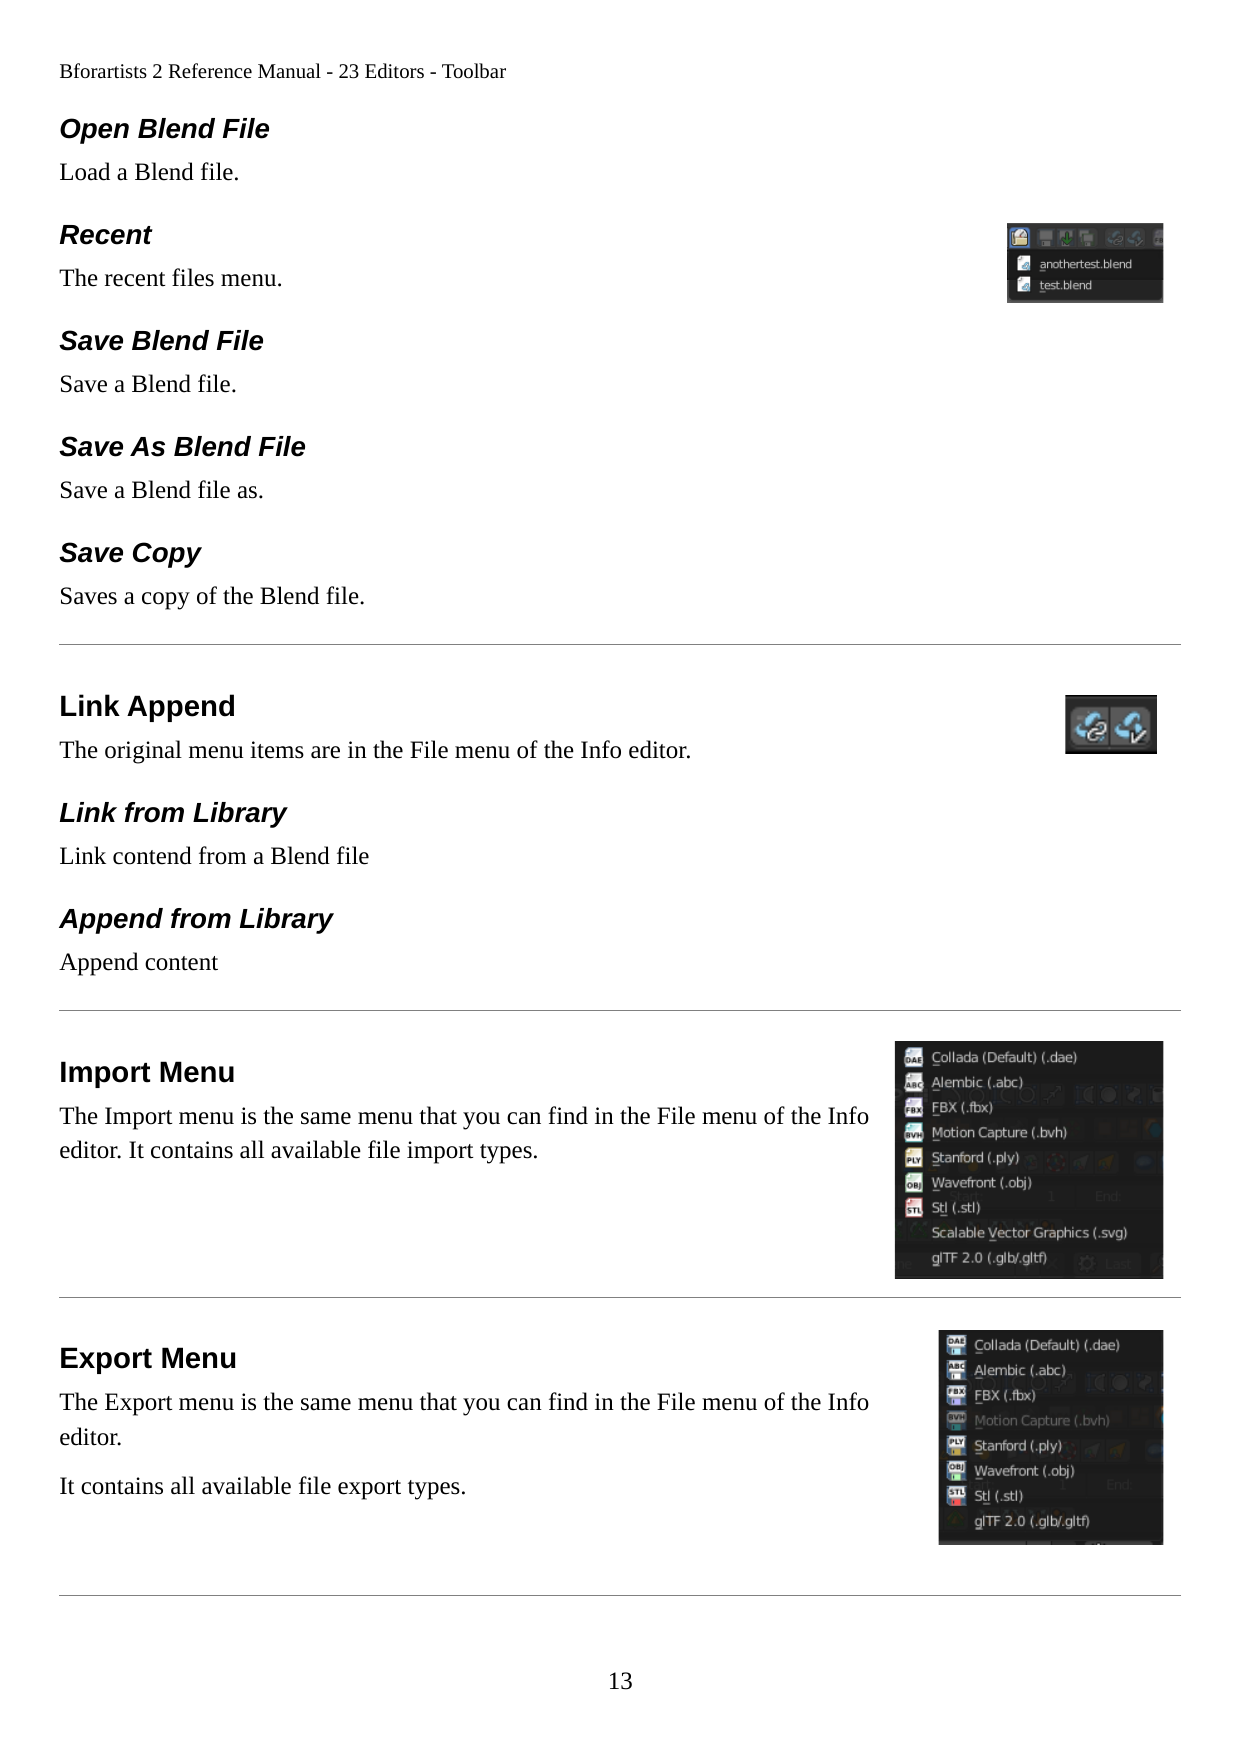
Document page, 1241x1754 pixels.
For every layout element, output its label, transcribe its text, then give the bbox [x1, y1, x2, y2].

subtitle Link Append [59, 688, 1181, 722]
picture [1065, 695, 1157, 754]
text Link contend from a Blend file [59, 841, 1181, 869]
text Append content [59, 947, 1181, 975]
subtitle Save Blend File [59, 324, 1181, 356]
text Saves a copy of the Blend file. [59, 581, 1181, 609]
text The Import menu is the same menu that you can find in the File menu of the Info editor. It contains all available file import types. [59, 1101, 894, 1164]
subtitle Link from Library [59, 796, 1181, 828]
subtitle Open Blend File [59, 113, 1181, 144]
subtitle Append from Library [59, 902, 1181, 934]
text Save a Blend file as. [59, 475, 1181, 503]
picture [1007, 223, 1164, 303]
subtitle Export Menu [59, 1341, 938, 1375]
text Save a Blend file. [59, 369, 1181, 398]
text It contains all available file export types. [59, 1471, 938, 1500]
text [1164, 263, 1181, 292]
subtitle Save As Blend File [59, 430, 1181, 462]
subtitle Save Copy [59, 536, 1181, 568]
text The Export menu is the same menu that you can find in the File menu of the Info editor. [59, 1387, 938, 1451]
subtitle [1164, 1341, 1181, 1375]
picture [894, 1041, 1164, 1279]
subtitle [1164, 1054, 1181, 1088]
subtitle Import Menu [59, 1054, 894, 1088]
subtitle Recent [59, 218, 1181, 250]
text The recent files menu. [59, 263, 1007, 292]
text Load a Blend file. [59, 157, 1181, 186]
text The original menu items are in the File menu of the Info editor. [59, 735, 1181, 763]
picture [938, 1330, 1164, 1545]
